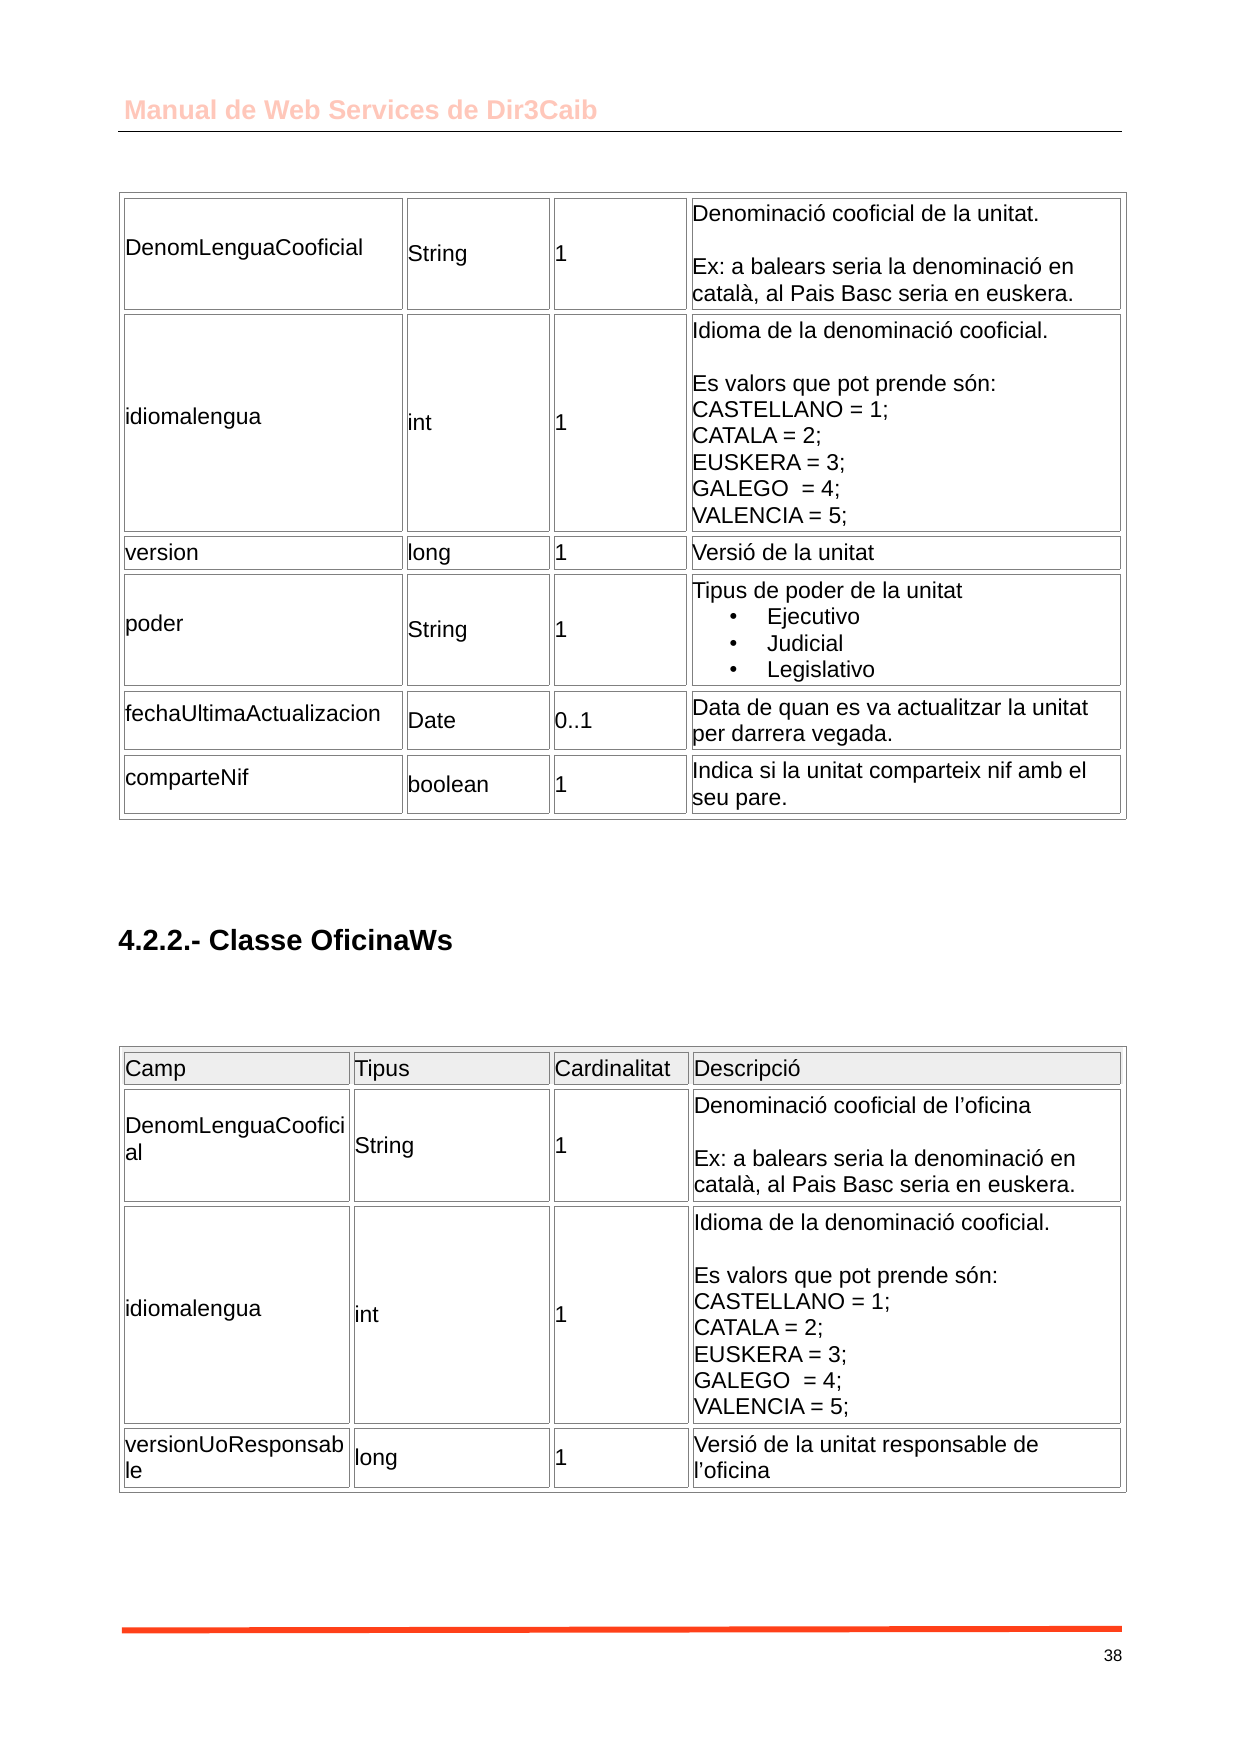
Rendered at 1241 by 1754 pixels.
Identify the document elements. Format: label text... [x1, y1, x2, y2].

table_cell Indica si la unitat comparteix nif amb el seu pare. [689, 749, 1123, 813]
subtitle Classe OficinaWs [118, 922, 1122, 956]
table_cell Idioma de la denominació cooficial. Es valors que pot prende són: CASTELLANO = 1; CATALA = 2; EUSKERA = 3; GALEGO = 4; VALENCIA = 5; [691, 1201, 1123, 1423]
table_cell boolean [405, 749, 551, 813]
table_cell 1 [551, 1084, 691, 1201]
table_cell Denominació cooficial de l’oficina Ex: a balears seria la denominació en català, al Pais Basc seria en euskera. [691, 1084, 1123, 1201]
table_cell poder [122, 569, 404, 685]
table_cell Versió de la unitat responsable de l’oficina [691, 1423, 1123, 1487]
table_cell version [122, 531, 404, 568]
table_cell Idioma de la denominació cooficial. Es valors que pot prende són: CASTELLANO = 1; CATALA = 2; EUSKERA = 3; GALEGO = 4; VALENCIA = 5; [689, 309, 1123, 531]
table_header Tipus [351, 1047, 551, 1084]
table_cell comparteNif [122, 749, 404, 813]
table_cell Date [405, 685, 551, 749]
table_header Descripció [691, 1047, 1123, 1084]
table_cell Versió de la unitat [689, 531, 1123, 568]
table_cell idiomalengua [122, 309, 404, 531]
table_cell long [351, 1423, 551, 1487]
table_cell 1 [551, 1201, 691, 1423]
table_cell 1 [551, 309, 689, 531]
table_cell Denominació cooficial de la unitat. Ex: a balears seria la denominació en català, al Pais Basc seria en euskera. [689, 193, 1123, 309]
table_cell int [405, 309, 551, 531]
table_cell DenomLenguaCooficial [122, 193, 404, 309]
table_cell 0..1 [551, 685, 689, 749]
table_cell 1 [551, 1423, 691, 1487]
table_cell String [405, 193, 551, 309]
table_cell idiomalengua [122, 1201, 351, 1423]
table_cell Data de quan es va actualitzar la unitat per darrera vegada. [689, 685, 1123, 749]
table_cell String [405, 569, 551, 685]
table_header Cardinalitat [551, 1047, 691, 1084]
table_cell Tipus de poder de la unitat Ejecutivo Judicial Legislativo [689, 569, 1123, 685]
table_cell int [351, 1201, 551, 1423]
table_cell 1 [551, 749, 689, 813]
table_cell 1 [551, 193, 689, 309]
table_header Camp [122, 1047, 351, 1084]
table_cell long [405, 531, 551, 568]
table_cell 1 [551, 531, 689, 568]
table_cell DenomLenguaCooficial [122, 1084, 351, 1201]
table_cell 1 [551, 569, 689, 685]
table_cell versionUoResponsable [122, 1423, 351, 1487]
table_cell fechaUltimaActualizacion [122, 685, 404, 749]
table_cell String [351, 1084, 551, 1201]
